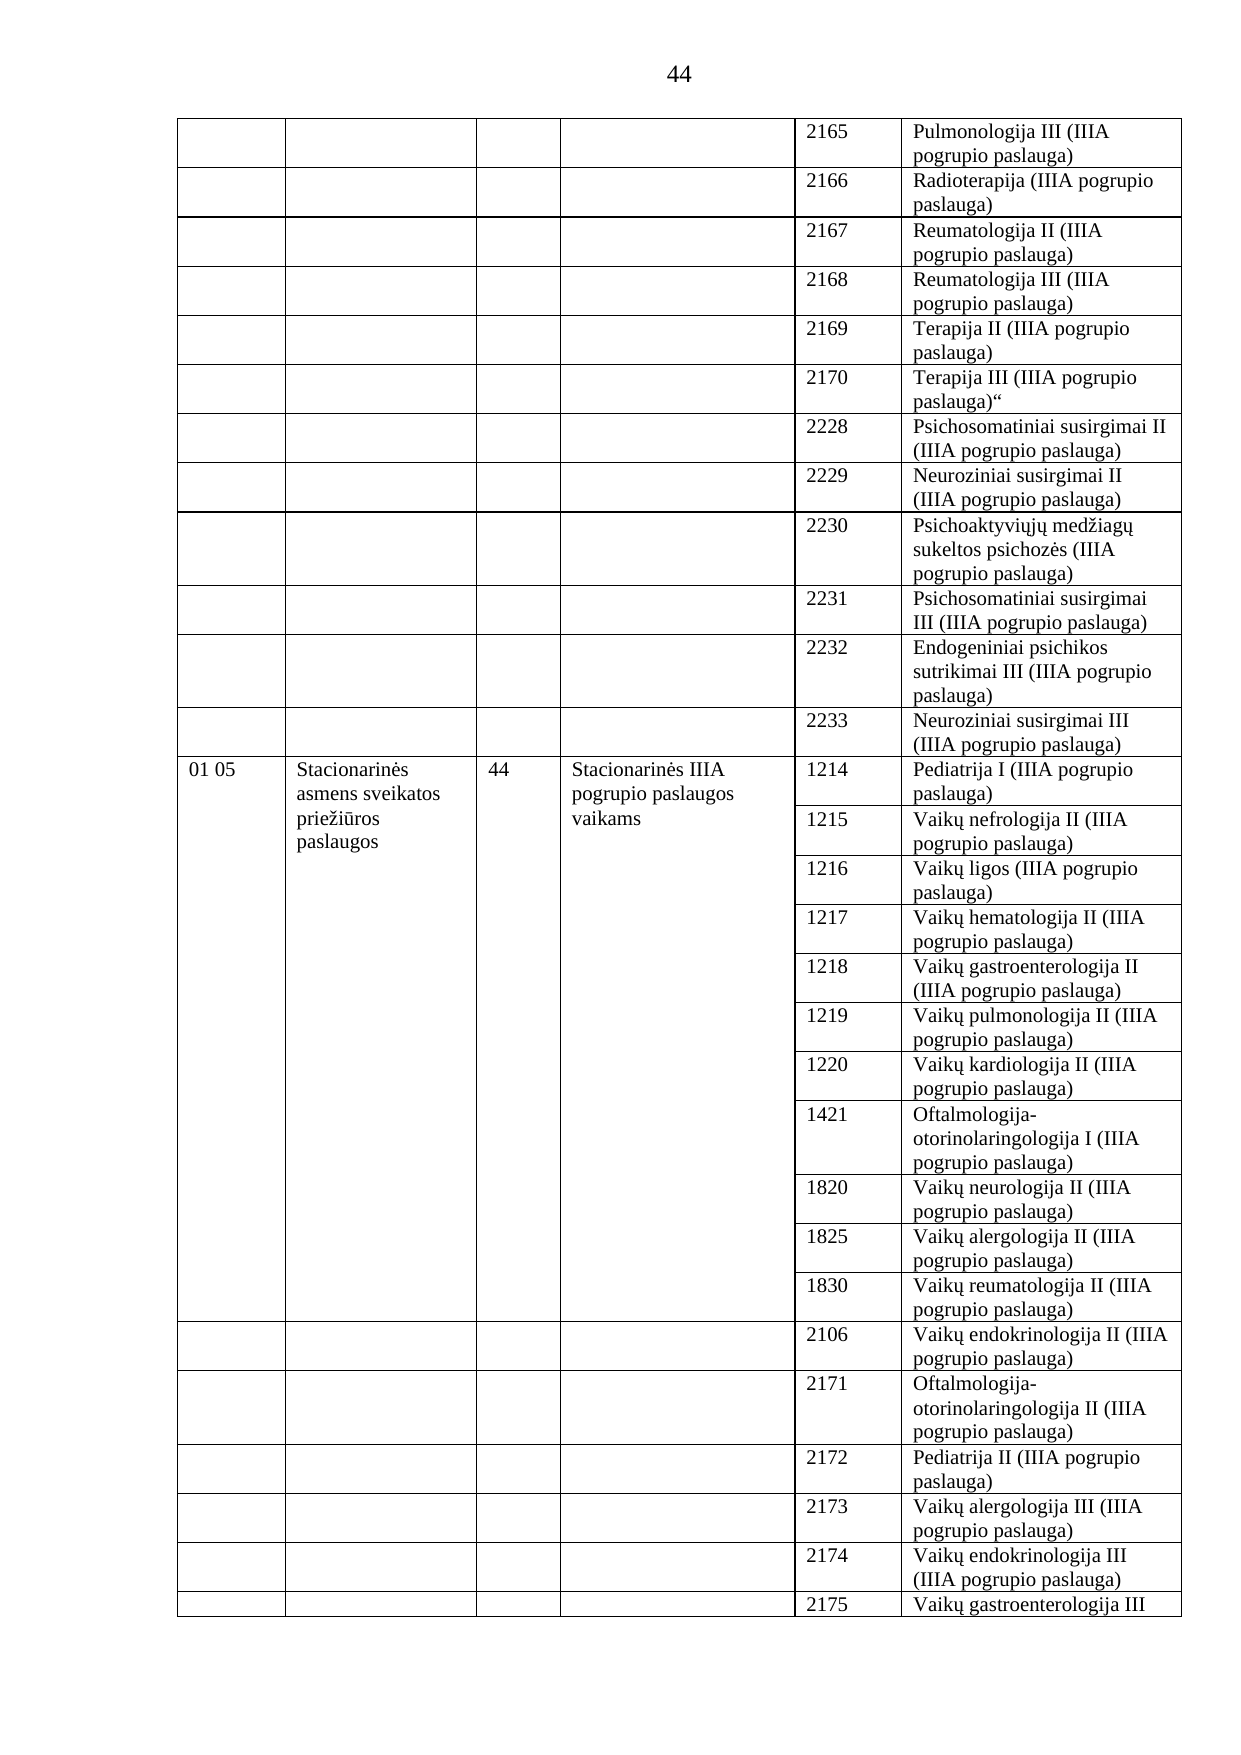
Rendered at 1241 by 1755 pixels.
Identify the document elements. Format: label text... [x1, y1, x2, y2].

table_cell [561, 1592, 794, 1616]
table_cell 2166 [796, 168, 901, 216]
table_cell Radioterapija (IIIA pogrupio paslauga) [902, 168, 1181, 216]
table_cell [178, 708, 285, 756]
table_cell [561, 218, 794, 266]
table_cell 2165 [796, 119, 901, 167]
table_cell [561, 708, 794, 756]
table_cell [286, 1371, 476, 1443]
table_cell 2174 [796, 1543, 901, 1591]
table_cell Endogeniniai psichikos sutrikimai III (IIIA pogrupio paslauga) [902, 635, 1181, 707]
table_cell Neuroziniai susirgimai II (IIIA pogrupio paslauga) [902, 463, 1181, 511]
table_cell [178, 635, 285, 707]
table_cell Reumatologija II (IIIA pogrupio paslauga) [902, 218, 1181, 266]
table_cell [477, 1371, 560, 1443]
table_cell [561, 267, 794, 315]
table_cell [561, 586, 794, 634]
table_cell 1216 [796, 856, 901, 904]
table_cell [178, 1322, 285, 1370]
table_cell 1219 [796, 1003, 901, 1051]
table_cell 1218 [796, 954, 901, 1002]
table_cell Psichosomatiniai susirgimai III (IIIA pogrupio paslauga) [902, 586, 1181, 634]
table_cell [477, 1494, 560, 1542]
table_cell [178, 267, 285, 315]
table_cell 1215 [796, 806, 901, 854]
table_cell 2229 [796, 463, 901, 511]
table_cell Vaikų ligos (IIIA pogrupio paslauga) [902, 856, 1181, 904]
table_cell Vaikų neurologija II (IIIA pogrupio paslauga) [902, 1175, 1181, 1223]
table_cell 2170 [796, 365, 901, 413]
table_cell [477, 168, 560, 216]
table_cell [178, 586, 285, 634]
table_cell Vaikų pulmonologija II (IIIA pogrupio paslauga) [902, 1003, 1181, 1051]
table_cell 1421 [796, 1101, 901, 1174]
table_cell [477, 316, 560, 364]
table_cell [286, 1494, 476, 1542]
table_cell Terapija III (IIIA pogrupio paslauga)“ [902, 365, 1181, 413]
table_cell [286, 168, 476, 216]
table_cell Stacionarinės asmens sveikatos priežiūros paslaugos [286, 757, 476, 1321]
table_cell 2232 [796, 635, 901, 707]
table_cell 2168 [796, 267, 901, 315]
table_cell 2231 [796, 586, 901, 634]
table_cell 44 [477, 757, 560, 1321]
table_cell [477, 463, 560, 511]
table_cell [286, 316, 476, 364]
table_cell [477, 635, 560, 707]
table_cell Vaikų endokrinologija III (IIIA pogrupio paslauga) [902, 1543, 1181, 1591]
table_cell [178, 463, 285, 511]
table_cell [561, 1445, 794, 1493]
table_cell Vaikų alergologija II (IIIA pogrupio paslauga) [902, 1224, 1181, 1272]
table_cell [286, 586, 476, 634]
table_cell Vaikų alergologija III (IIIA pogrupio paslauga) [902, 1494, 1181, 1542]
table_cell 2172 [796, 1445, 901, 1493]
table_cell [561, 414, 794, 462]
table_cell [561, 513, 794, 585]
table_cell Oftalmologija-otorinolaringologija II (IIIA pogrupio paslauga) [902, 1371, 1181, 1443]
table_cell [178, 1592, 285, 1616]
table_cell [178, 1371, 285, 1443]
table_cell Vaikų gastroenterologija II (IIIA pogrupio paslauga) [902, 954, 1181, 1002]
table_cell Vaikų endokrinologija II (IIIA pogrupio paslauga) [902, 1322, 1181, 1370]
table_cell Pediatrija I (IIIA pogrupio paslauga) [902, 757, 1181, 805]
table_cell [561, 316, 794, 364]
table_cell [477, 1445, 560, 1493]
table_cell Vaikų nefrologija II (IIIA pogrupio paslauga) [902, 806, 1181, 854]
table_cell Vaikų gastroenterologija III [902, 1592, 1181, 1616]
table_cell 2171 [796, 1371, 901, 1443]
table_cell [561, 1543, 794, 1591]
table_cell [286, 119, 476, 167]
table_cell [178, 218, 285, 266]
table_cell [178, 1445, 285, 1493]
table_cell [178, 1543, 285, 1591]
table_cell [477, 513, 560, 585]
table_cell [286, 708, 476, 756]
table_cell Psichosomatiniai susirgimai II (IIIA pogrupio paslauga) [902, 414, 1181, 462]
table_cell 2228 [796, 414, 901, 462]
table_cell [178, 513, 285, 585]
table_cell 1220 [796, 1052, 901, 1100]
table_cell [178, 168, 285, 216]
table_cell [286, 463, 476, 511]
table_cell [286, 1543, 476, 1591]
table_cell [178, 119, 285, 167]
table_cell [477, 708, 560, 756]
table_cell Pulmonologija III (IIIA pogrupio paslauga) [902, 119, 1181, 167]
table_cell [561, 119, 794, 167]
table_cell 2167 [796, 218, 901, 266]
table_cell [286, 267, 476, 315]
table_cell Vaikų kardiologija II (IIIA pogrupio paslauga) [902, 1052, 1181, 1100]
table_cell Vaikų hematologija II (IIIA pogrupio paslauga) [902, 905, 1181, 953]
table_cell [477, 414, 560, 462]
table_cell [477, 1543, 560, 1591]
table_cell 2230 [796, 513, 901, 585]
table_cell [561, 168, 794, 216]
table_cell [286, 365, 476, 413]
table_cell [477, 119, 560, 167]
table_cell [286, 218, 476, 266]
table_cell [561, 1322, 794, 1370]
table_cell 1820 [796, 1175, 901, 1223]
table_cell [477, 218, 560, 266]
table_cell Pediatrija II (IIIA pogrupio paslauga) [902, 1445, 1181, 1493]
table_cell 2175 [796, 1592, 901, 1616]
table_cell [561, 365, 794, 413]
table_cell [286, 1322, 476, 1370]
table_cell Oftalmologija-otorinolaringologija I (IIIA pogrupio paslauga) [902, 1101, 1181, 1174]
table_cell [286, 414, 476, 462]
table_cell 2169 [796, 316, 901, 364]
table_cell 1214 [796, 757, 901, 805]
table_cell 2233 [796, 708, 901, 756]
table_cell [286, 635, 476, 707]
table_cell [178, 1494, 285, 1542]
table_cell [286, 513, 476, 585]
table_cell [561, 1494, 794, 1542]
table_cell [477, 586, 560, 634]
table_cell Vaikų reumatologija II (IIIA pogrupio paslauga) [902, 1273, 1181, 1321]
table_cell [561, 1371, 794, 1443]
table_cell Reumatologija III (IIIA pogrupio paslauga) [902, 267, 1181, 315]
table_cell 1830 [796, 1273, 901, 1321]
table_cell 1217 [796, 905, 901, 953]
table_cell [178, 316, 285, 364]
table_cell [286, 1445, 476, 1493]
table_cell Stacionarinės IIIA pogrupio paslaugos vaikams [561, 757, 794, 1321]
table_cell [477, 1322, 560, 1370]
table_cell Terapija II (IIIA pogrupio paslauga) [902, 316, 1181, 364]
table_cell [178, 365, 285, 413]
table_cell 1825 [796, 1224, 901, 1272]
table_cell [561, 463, 794, 511]
table_cell [477, 267, 560, 315]
table_cell 2106 [796, 1322, 901, 1370]
table_cell [178, 414, 285, 462]
table_cell [477, 1592, 560, 1616]
table_cell 01 05 [178, 757, 285, 1321]
table_cell [561, 635, 794, 707]
table_cell Neuroziniai susirgimai III (IIIA pogrupio paslauga) [902, 708, 1181, 756]
table_cell Psichoaktyviųjų medžiagų sukeltos psichozės (IIIA pogrupio paslauga) [902, 513, 1181, 585]
table_cell 2173 [796, 1494, 901, 1542]
table_cell [477, 365, 560, 413]
table_cell [286, 1592, 476, 1616]
